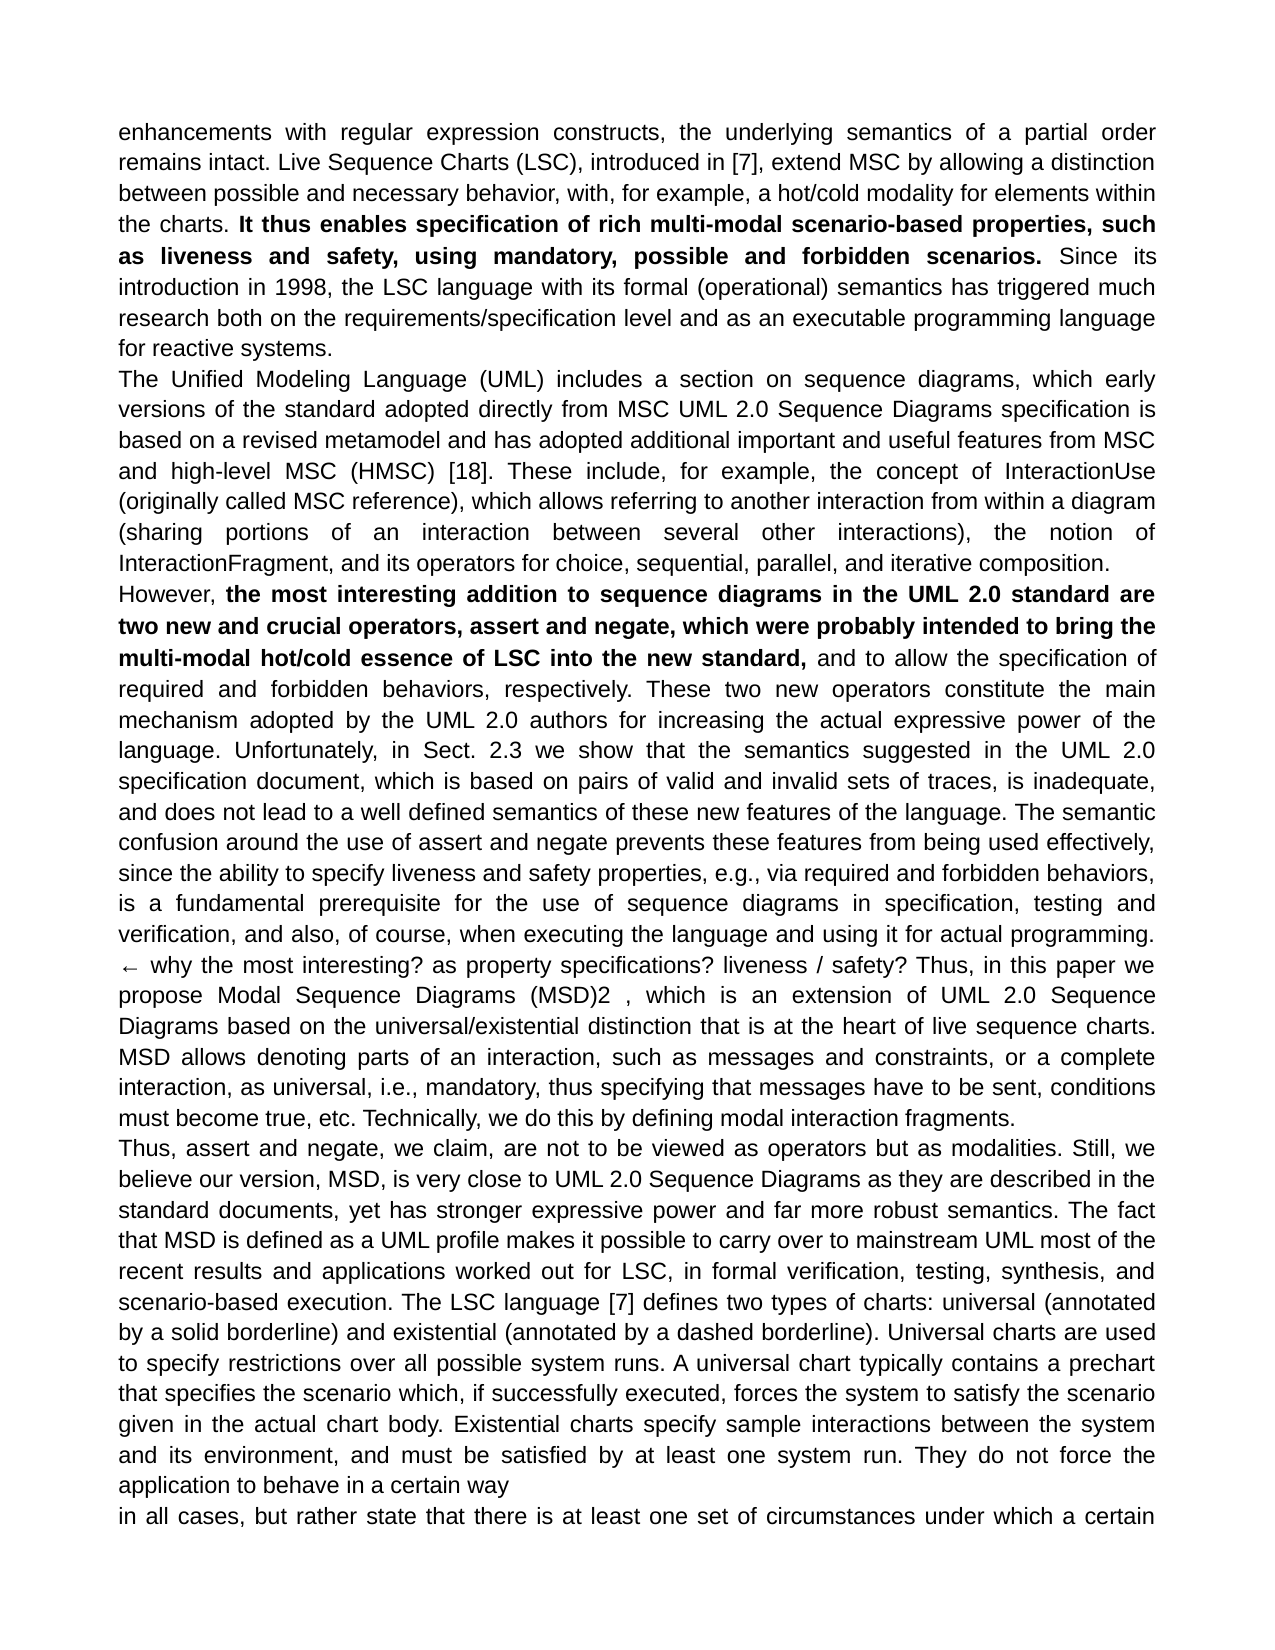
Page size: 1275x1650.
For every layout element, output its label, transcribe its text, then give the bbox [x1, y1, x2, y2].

text enhancements with regular expression constructs, the underlying semantics of a partial order remains intact. Live Sequence Charts (LSC), introduced in [7], extend MSC by allowing a distinction between possible and necessary behavior, with, for example, a hot/cold modality for elements within the charts. It thus enables specification of rich multi-modal scenario-based properties, such as liveness and safety, using mandatory, possible and forbidden scenarios. Since its introduction in 1998, the LSC language with its formal (operational) semantics has triggered much research both on the requirements/specification level and as an executable programming language for reactive systems. [118, 118, 1157, 361]
text Thus, assert and negate, we claim, are not to be viewed as operators but as modalities. Still, we believe our version, MSD, is very close to UML 2.0 Sequence Diagrams as they are described in the standard documents, yet has stronger expressive power and far more robust semantics. The fact that MSD is defined as a UML profile makes it possible to carry over to mainstream UML most of the recent results and applications worked out for LSC, in formal verification, testing, synthesis, and scenario-based execution. The LSC language [7] defines two types of charts: universal (annotated by a solid borderline) and existential (annotated by a dashed borderline). Universal charts are used to specify restrictions over all possible system runs. A universal chart typically contains a prechart that specifies the scenario which, if successfully executed, forces the system to satisfy the scenario given in the actual chart body. Existential charts specify sample interactions between the system and its environment, and must be satisfied by at least one system run. They do not force the application to behave in a certain way [118, 1135, 1157, 1498]
text However, the most interesting addition to sequence diagrams in the UML 2.0 standard are two new and crucial operators, assert and negate, which were probably intended to bring the multi-modal hot/cold essence of LSC into the new standard, and to allow the specification of required and forbidden behaviors, respectively. These two new operators constitute the main mechanism adopted by the UML 2.0 authors for increasing the actual expressive power of the language. Unfortunately, in Sect. 2.3 we show that the semantics suggested in the UML 2.0 specification document, which is based on pairs of valid and invalid sets of traces, is inadequate, and does not lead to a well defined semantics of these new features of the language. The semantic confusion around the use of assert and negate prevents these features from being used effectively, since the ability to specify liveness and safety properties, e.g., via required and forbidden behaviors, is a fundamental prerequisite for the use of sequence diagrams in specification, testing and verification, and also, of course, when executing the language and using it for actual programming. ← why the most interesting? as property specifications? liveness / safety? Thus, in this paper we propose Modal Sequence Diagrams (MSD)2 , which is an extension of UML 2.0 Sequence Diagrams based on the universal/existential distinction that is at the heart of live sequence charts. MSD allows denoting parts of an interaction, such as messages and constraints, or a complete interaction, as universal, i.e., mandatory, thus specifying that messages have to be sent, conditions must become true, etc. Technically, we do this by defining modal interaction fragments. [118, 579, 1157, 1131]
text in all cases, but rather state that there is at least one set of circumstances under which a certain [118, 1502, 1157, 1529]
text The Unified Modeling Language (UML) includes a section on sequence diagrams, which early versions of the standard adopted directly from MSC UML 2.0 Sequence Diagrams specification is based on a revised metamodel and has adopted additional important and useful features from MSC and high-level MSC (HMSC) [18]. These include, for example, the concept of InteractionUse (originally called MSC reference), which allows referring to another interaction from within a diagram (sharing portions of an interaction between several other interactions), the notion of InteractionFragment, and its operators for choice, sequential, parallel, and iterative composition. [118, 365, 1157, 576]
